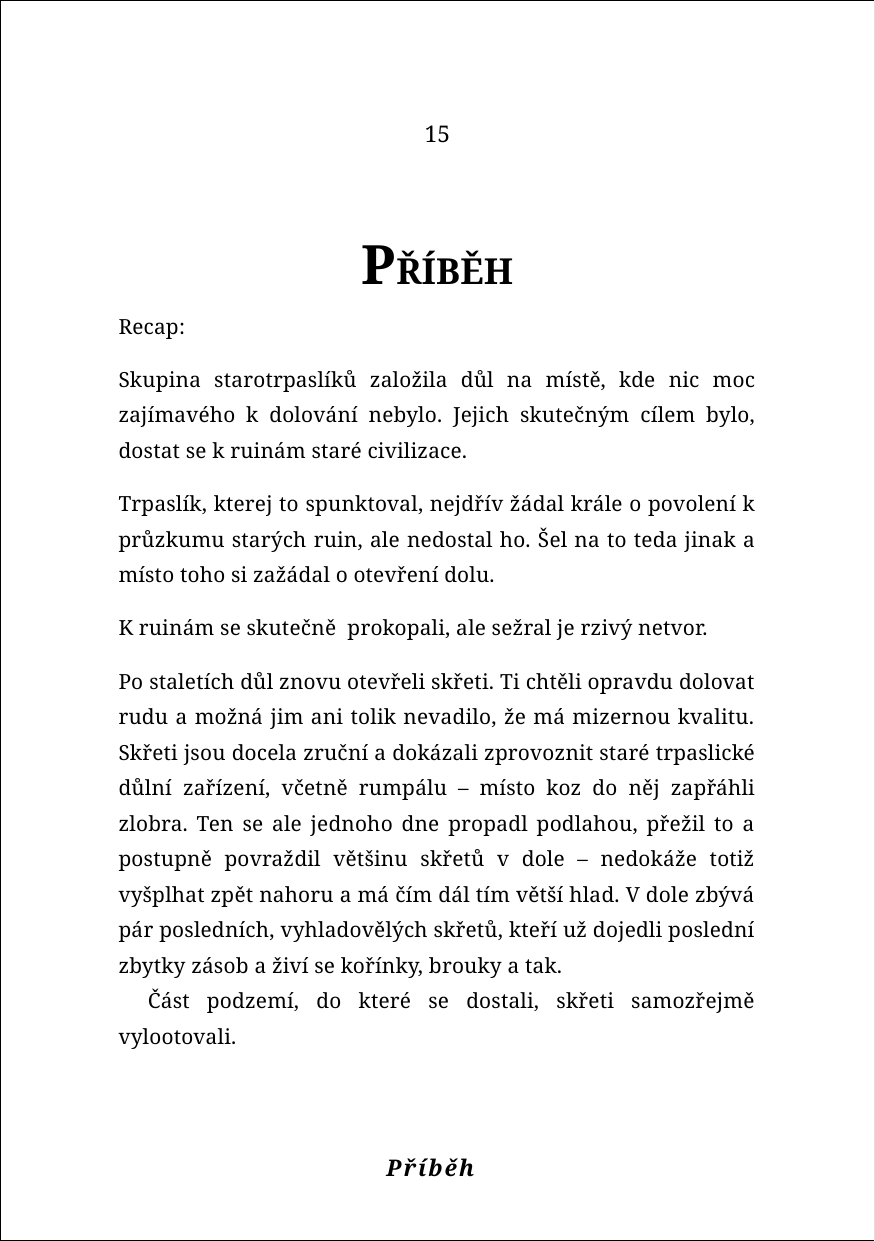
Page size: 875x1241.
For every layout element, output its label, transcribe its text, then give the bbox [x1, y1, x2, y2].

text Po staletích důl znovu otevřeli skřeti. Ti chtěli opravdu dolovat rudu a možná jim ani tolik nevadilo, že má mizernou kvalitu. Skřeti jsou docela zruční a dokázali zprovoznit staré trpaslické důlní zařízení, včetně rumpálu – místo koz do něj zapřáhli zlobra. Ten se ale jednoho dne propadl podlahou, přežil to a postupně povraždil většinu skřetů v dole – nedokáže totiž vyšplhat zpět nahoru a má čím dál tím větší hlad. V dole zbývá pár posledních, vyhladovělých skřetů, kteří už dojedli poslední zbytky zásob a živí se kořínky, brouky a tak. Část podzemí, do které se dostali, skřeti samozřejmě vylootovali. [118, 667, 756, 1050]
text Skupina starotrpaslíků založila důl na místě, kde nic moc zajímavého k dolování nebylo. Jejich skutečným cílem bylo, dostat se k ruinám staré civilizace. [118, 365, 756, 464]
subtitle Příběh [118, 226, 756, 300]
text Trpaslík, kterej to spunktoval, nejdřív žádal krále o povolení k průzkumu starých ruin, ale nedostal ho. Šel na to teda jinak a místo toho si zažádal o otevření dolu. [118, 489, 756, 589]
text K ruinám se skutečně prokopali, ale sežral je rzivý netvor. [118, 613, 756, 642]
text Recap: [118, 312, 756, 340]
